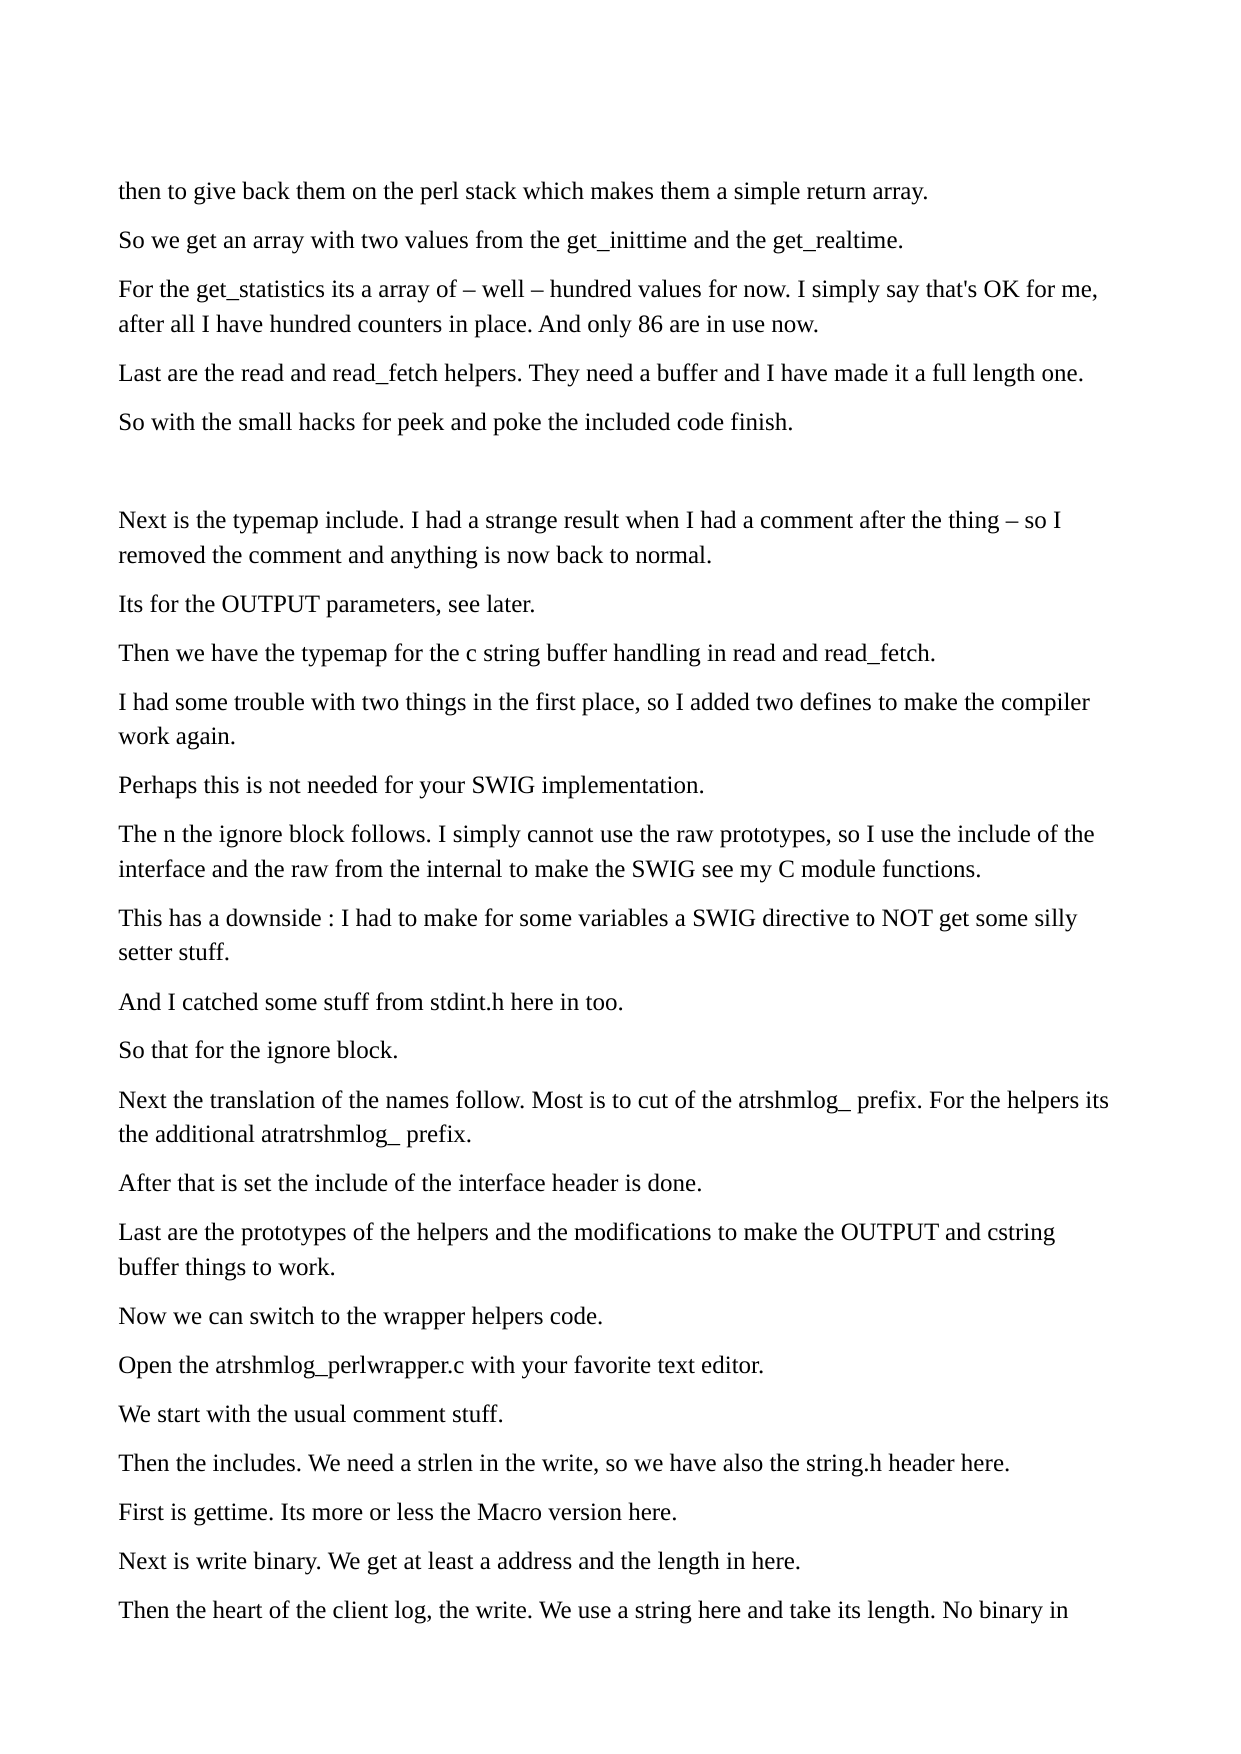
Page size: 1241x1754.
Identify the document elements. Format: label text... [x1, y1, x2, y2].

text So we get an array with two values from the get_inittime and the get_realtime. [118, 225, 1122, 254]
text Perhaps this is not needed for your SWIG implementation. [118, 770, 1122, 799]
text then to give back them on the perl stack which makes them a simple return array. [118, 176, 1122, 205]
text Next is the typemap include. I had a strange result when I had a comment after the thing – so I removed the comment and anything is now back to normal. [118, 505, 1122, 568]
text Next the translation of the names follow. Most is to cut of the atrshmlog_ prefix. For the helpers its the additional atratrshmlog_ prefix. [118, 1085, 1122, 1148]
text We start with the usual comment stuff. [118, 1399, 1122, 1428]
text For the get_statistics its a array of – well – hundred values for now. I simply say that's OK for me, after all I have hundred counters in place. And only 86 are in use now. [118, 274, 1122, 338]
text So that for the ignore block. [118, 1036, 1122, 1064]
text So with the small hacks for peek and poke the included code finish. [118, 407, 1122, 436]
text First is gettime. Its more or less the Macro version here. [118, 1497, 1122, 1526]
text Then the includes. We need a strlen in the write, so we have also the string.h header here. [118, 1448, 1122, 1477]
text Last are the prototypes of the helpers and the modifications to make the OUTPUT and cstring buffer things to work. [118, 1217, 1122, 1281]
text The n the ignore block follows. I simply cannot use the raw prototypes, so I use the include of the interface and the raw from the internal to make the SWIG see my C module functions. [118, 819, 1122, 883]
text Then we have the typemap for the c string buffer handling in read and read_fetch. [118, 638, 1122, 667]
text Then the heart of the client log, the write. We use a string here and take its length. No binary in [118, 1595, 1122, 1624]
text And I catched some stuff from stdint.h here in too. [118, 987, 1122, 1015]
text This has a downside : I had to make for some variables a SWIG directive to NOT get some silly setter stuff. [118, 903, 1122, 966]
text Next is write binary. We get at least a address and the length in here. [118, 1546, 1122, 1575]
text I had some trouble with two things in the first place, so I added two defines to make the compiler work again. [118, 687, 1122, 750]
text Its for the OUTPUT parameters, see later. [118, 589, 1122, 617]
text Open the atrshmlog_perlwrapper.c with your favorite text editor. [118, 1350, 1122, 1379]
text Last are the read and read_fetch helpers. They need a buffer and I have made it a full length one. [118, 358, 1122, 387]
text After that is set the include of the interface header is done. [118, 1168, 1122, 1197]
text Now we can switch to the wrapper helpers code. [118, 1301, 1122, 1329]
